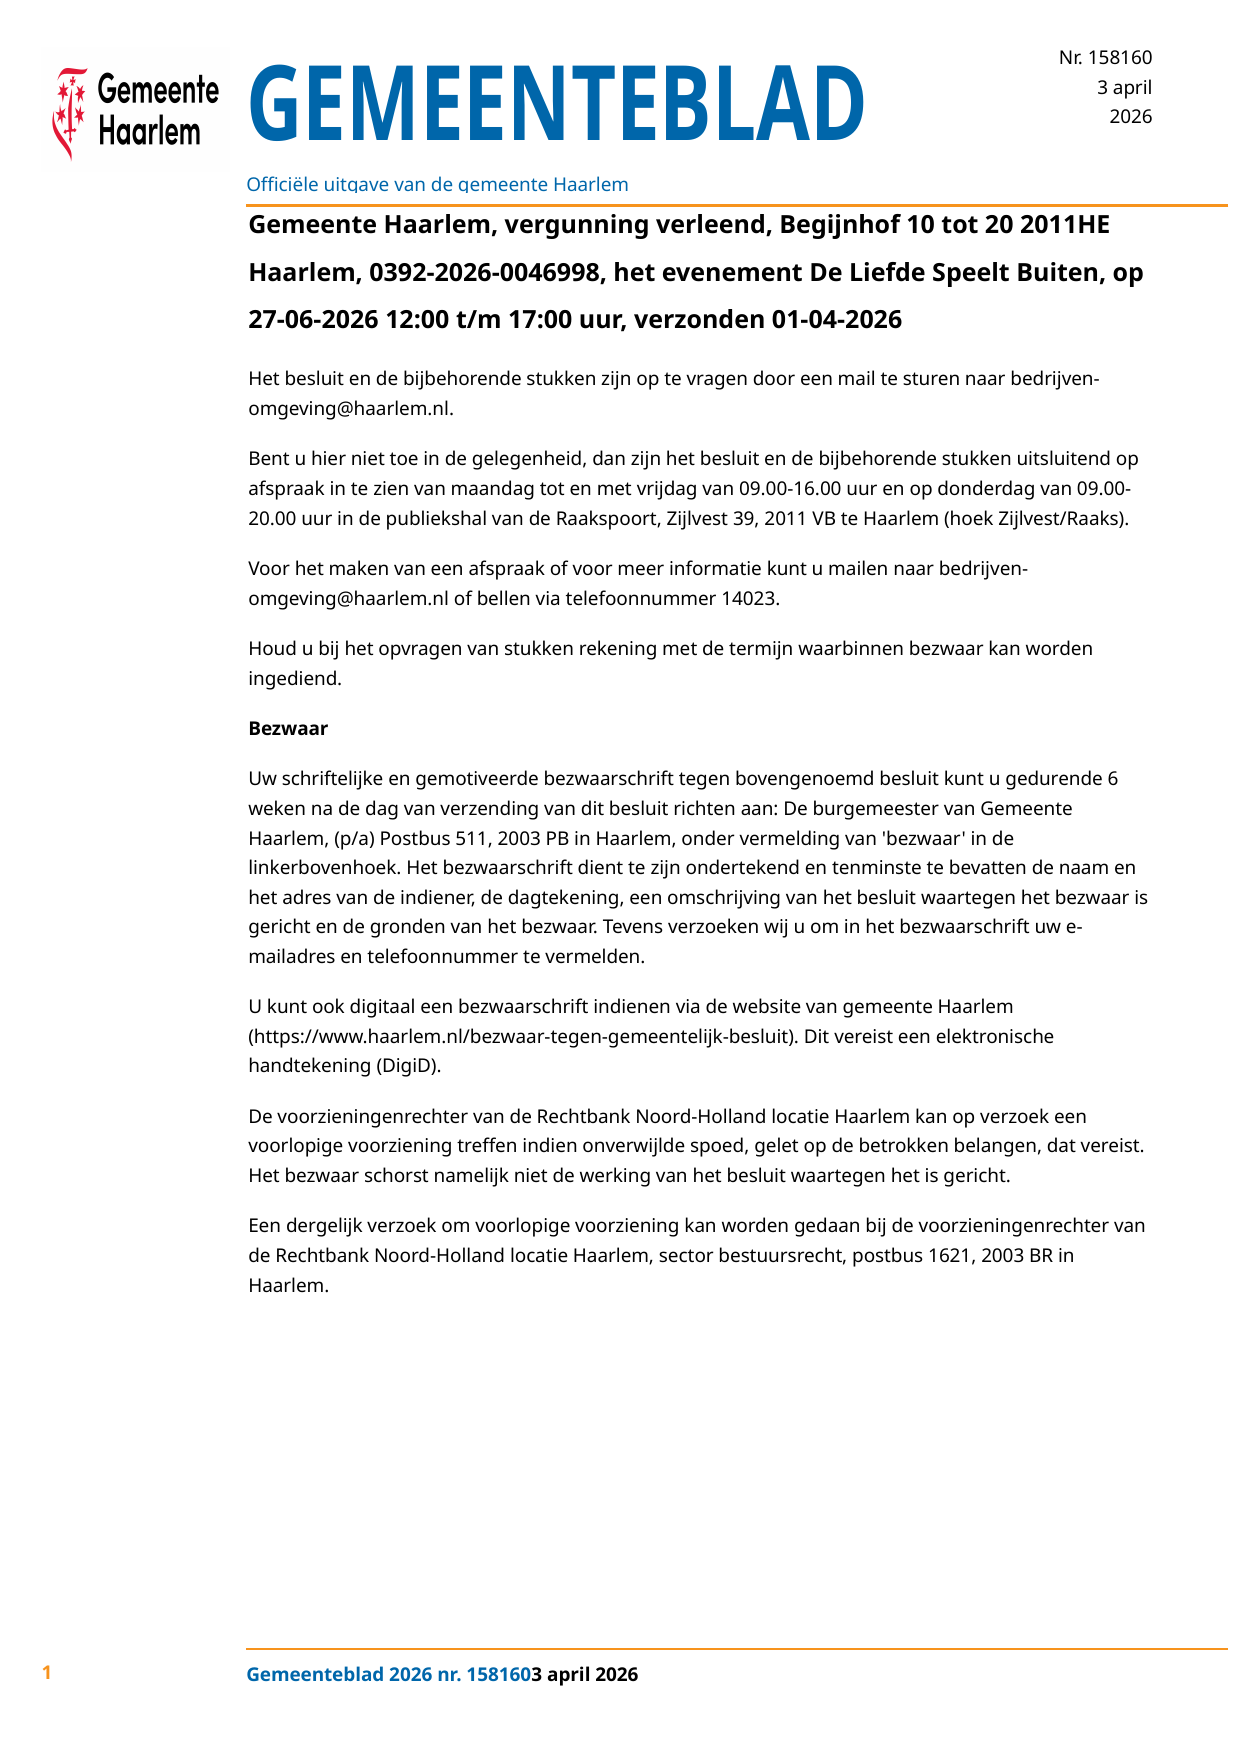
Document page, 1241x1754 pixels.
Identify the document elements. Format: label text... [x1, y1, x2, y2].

text Bent u hier niet toe in de gelegenheid, dan zijn het besluit en de bijbehorende stukken uitsluitend op afspraak in te zien van maandag tot en met vrijdag van 09.00-16.00 uur en op donderdag van 09.00-20.00 uur in de publiekshal van de Raakspoort, Zijlvest 39, 2011 VB te Haarlem (hoek Zijlvest/Raaks). [248, 446, 1152, 530]
picture [41, 47, 231, 172]
text Houd u bij het opvragen van stukken rekening met de termijn waarbinnen bezwaar kan worden ingediend. [248, 635, 1152, 690]
text De voorzieningenrechter van de Rechtbank Noord-Holland locatie Haarlem kan op verzoek een voorlopige voorziening treffen indien onverwijlde spoed, gelet op de betrokken belangen, dat vereist. Het bezwaar schorst namelijk niet de werking van het besluit waartegen het is gericht. [248, 1103, 1152, 1188]
text U kunt ook digitaal een bezwaarschrift indienen via de website van gemeente Haarlem (https://www.haarlem.nl/bezwaar-tegen-gemeentelijk-besluit). Dit vereist een elektronische handtekening (DigiD). [248, 993, 1152, 1078]
text Uw schriftelijke en gemotiveerde bezwaarschrift tegen bovengenoemd besluit kunt u gedurende 6 weken na de dag van verzending van dit besluit richten aan: De burgemeester van Gemeente Haarlem, (p/a) Postbus 511, 2003 PB in Haarlem, onder vermelding van 'bezwaar' in de linkerbovenhoek. Het bezwaarschrift dient te zijn ondertekend en tenminste te bevatten de naam en het adres van de indiener, de dagtekening, een omschrijving van het besluit waartegen het bezwaar is gericht en de gronden van het bezwaar. Tevens verzoeken wij u om in het bezwaarschrift uw e-mailadres en telefoonnummer te vermelden. [248, 766, 1152, 969]
text Gemeente Haarlem, vergunning verleend, Begijnhof 10 tot 20 2011HE Haarlem, 0392-2026-0046998, het evenement De Liefde Speelt Buiten, op 27-06-2026 12:00 t/m 17:00 uur, verzonden 01-04-2026 [248, 207, 1152, 336]
text Een dergelijk verzoek om voorlopige voorziening kan worden gedaan bij de voorzieningenrechter van de Rechtbank Noord-Holland locatie Haarlem, sector bestuursrecht, postbus 1621, 2003 BR in Haarlem. [248, 1213, 1152, 1297]
text Bezwaar [248, 715, 1152, 741]
text Het besluit en de bijbehorende stukken zijn op te vragen door een mail te sturen naar bedrijven-omgeving@haarlem.nl. [248, 366, 1152, 421]
text Voor het maken van een afspraak of voor meer informatie kunt u mailen naar bedrijven-omgeving@haarlem.nl of bellen via telefoonnummer 14023. [248, 555, 1152, 610]
